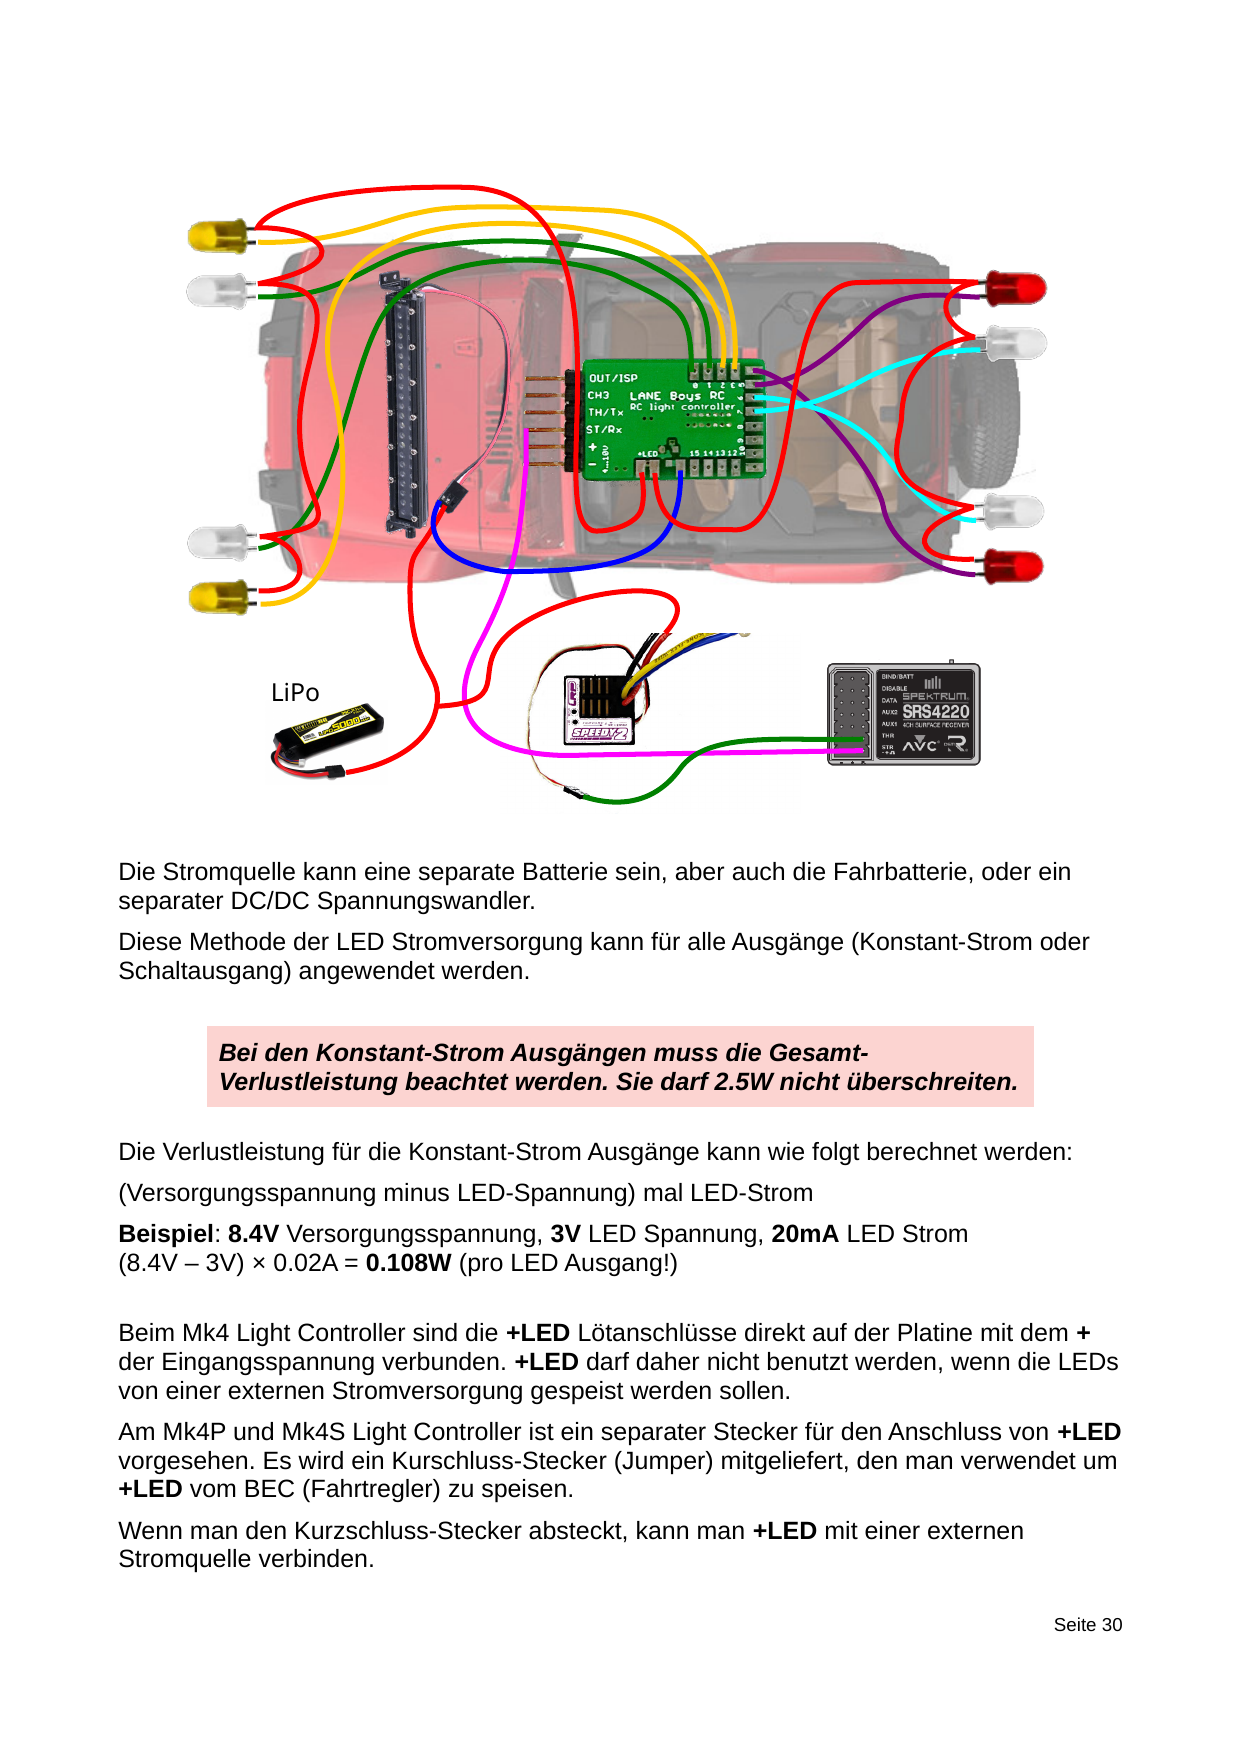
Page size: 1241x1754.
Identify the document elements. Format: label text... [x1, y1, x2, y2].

text (Versorgungsspannung minus LED-Spannung) mal LED-Strom [118, 1178, 1122, 1207]
text Die Verlustleistung für die Konstant-Strom Ausgänge kann wie folgt berechnet werden: [118, 1137, 1122, 1166]
text Beim Mk4 Light Controller sind die +LED Lötanschlüsse direkt auf der Platine mit dem + der Eingangsspannung verbunden. +LED darf daher nicht benutzt werden, wenn die LEDs von einer externen Stromversorgung gespeist werden sollen. [118, 1318, 1122, 1404]
text Bei den Konstant-Strom Ausgängen muss die Gesamt-Verlustleistung beachtet werden. Sie darf 2.5W nicht überschreiten. [207, 1026, 1034, 1107]
text Beispiel: 8.4V Versorgungsspannung, 3V LED Spannung, 20mA LED Strom [118, 1219, 1122, 1248]
text (8.4V – 3V) × 0.02A = 0.108W (pro LED Ausgang!) [118, 1248, 1122, 1277]
text Die Stromquelle kann eine separate Batterie sein, aber auch die Fahrbatterie, oder ein separater DC/DC Spannungswandler. [118, 118, 1122, 914]
text Diese Methode der LED Stromversorgung kann für alle Ausgänge (Konstant-Strom oder Schaltausgang) angewendet werden. [118, 927, 1122, 984]
text Am Mk4P und Mk4S Light Controller ist ein separater Stecker für den Anschluss von +LED vorgesehen. Es wird ein Kurschluss-Stecker (Jumper) mitgeliefert, den man verwendet um +LED vom BEC (Fahrtregler) zu speisen. [118, 1417, 1122, 1503]
text Wenn man den Kurzschluss-Stecker absteckt, kann man +LED mit einer externen Stromquelle verbinden. [118, 1516, 1122, 1573]
